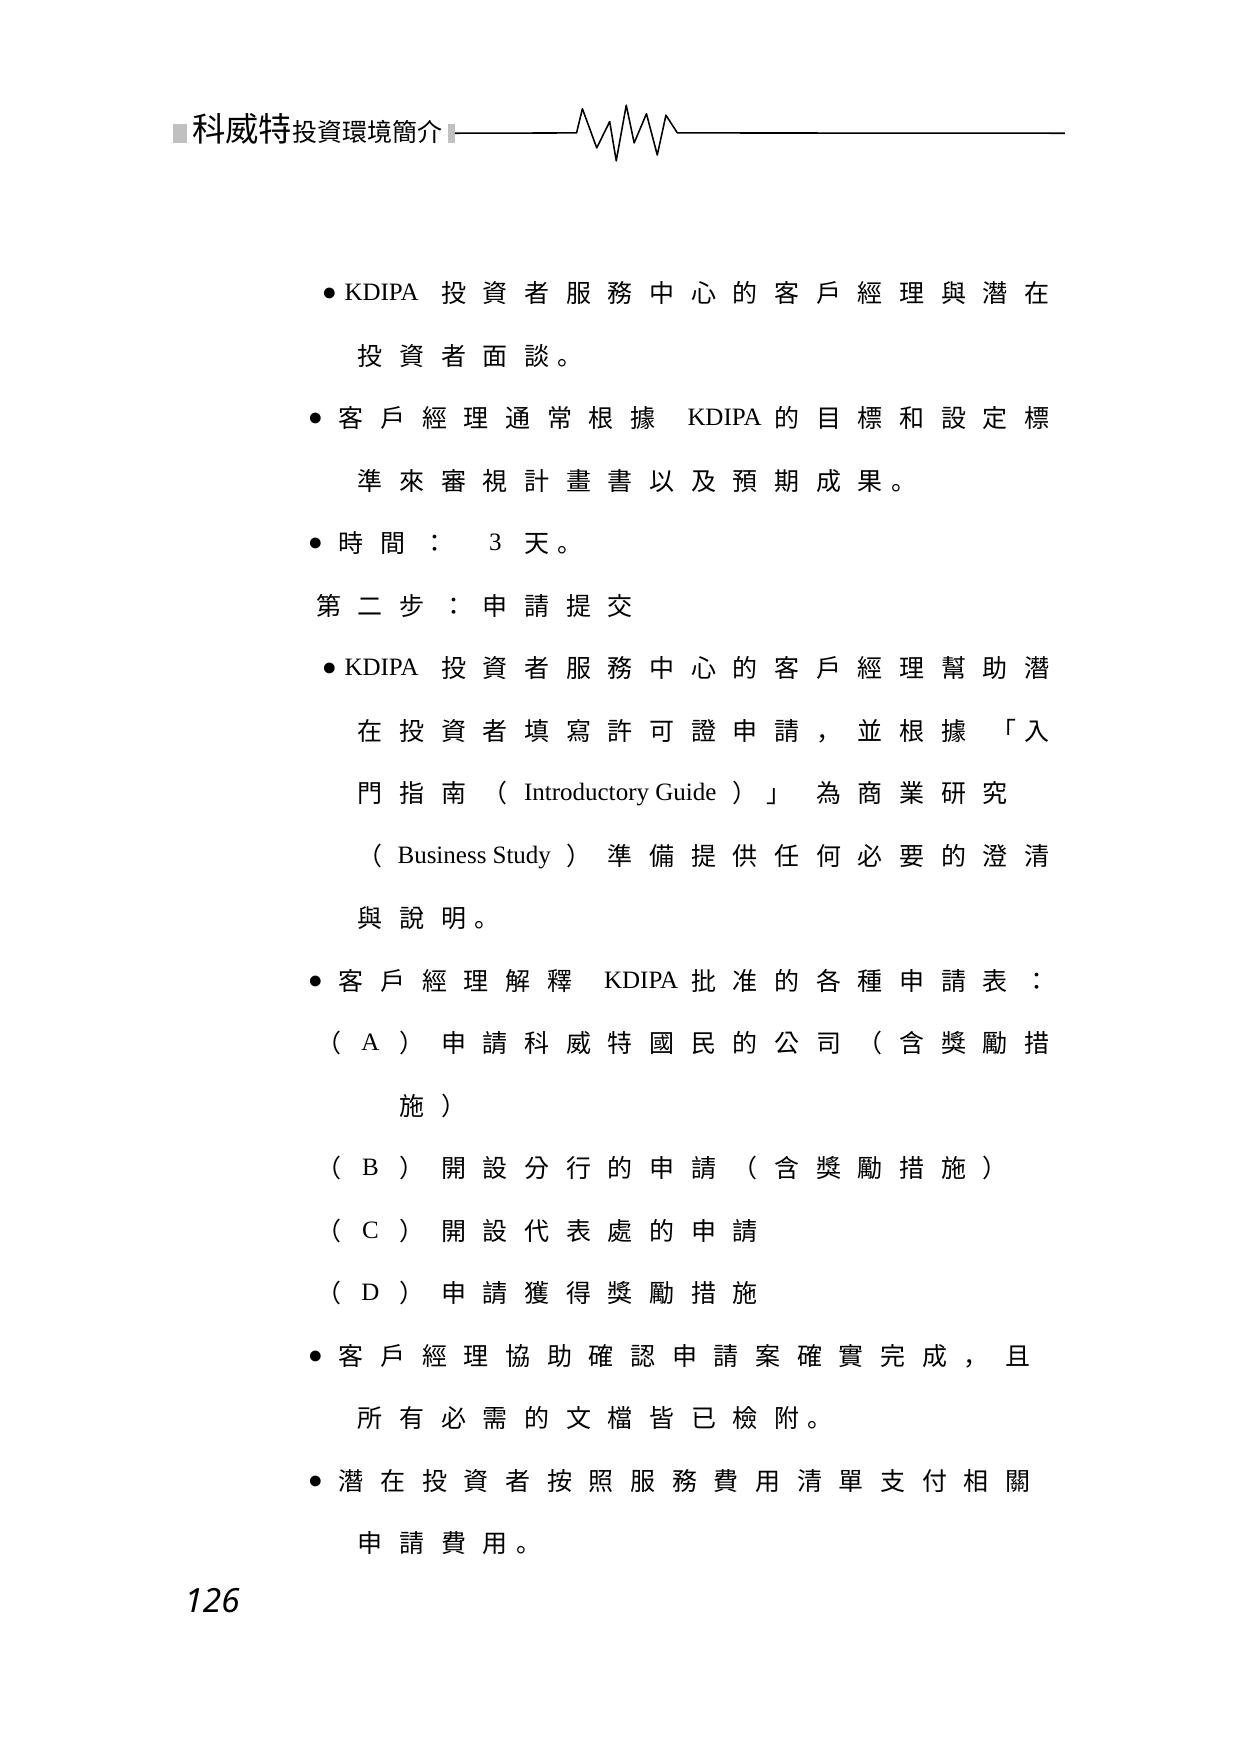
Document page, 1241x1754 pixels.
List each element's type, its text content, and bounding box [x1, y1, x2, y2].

text ● 潛在投資者按照服務費用清單支付相關申請費用。 [281, 1438, 1058, 1563]
text （B）開設分行的申請（含獎勵措施） [306, 1125, 1058, 1188]
text （C）開設代表處的申請 [306, 1188, 1058, 1250]
text ● KDIPA投資者服務中心的客戶經理與潛在投資者面談。 [281, 250, 1058, 375]
text （A）申請科威特國民的公司（含獎勵措施） [306, 1000, 1058, 1125]
text ● KDIPA投資者服務中心的客戶經理幫助潛在投資者填寫許可證申請，並根據「入門指南（Introductory Guide）」為商業研究（Business Study）準備提供任何必要的澄清與說明。 [281, 625, 1058, 938]
text 第二步：申請提交 [281, 563, 1058, 625]
text ● 客戶經理通常根據KDIPA的目標和設定標準來審視計畫書以及預期成果。 [281, 375, 1058, 500]
text ● 客戶經理協助確認申請案確實完成，且所有必需的文檔皆已檢附。 [281, 1313, 1058, 1438]
text ● 客戶經理解釋KDIPA批准的各種申請表： [281, 938, 1058, 1000]
text （D）申請獲得獎勵措施 [306, 1250, 1058, 1313]
text ● 時間：3天。 [281, 500, 1058, 563]
